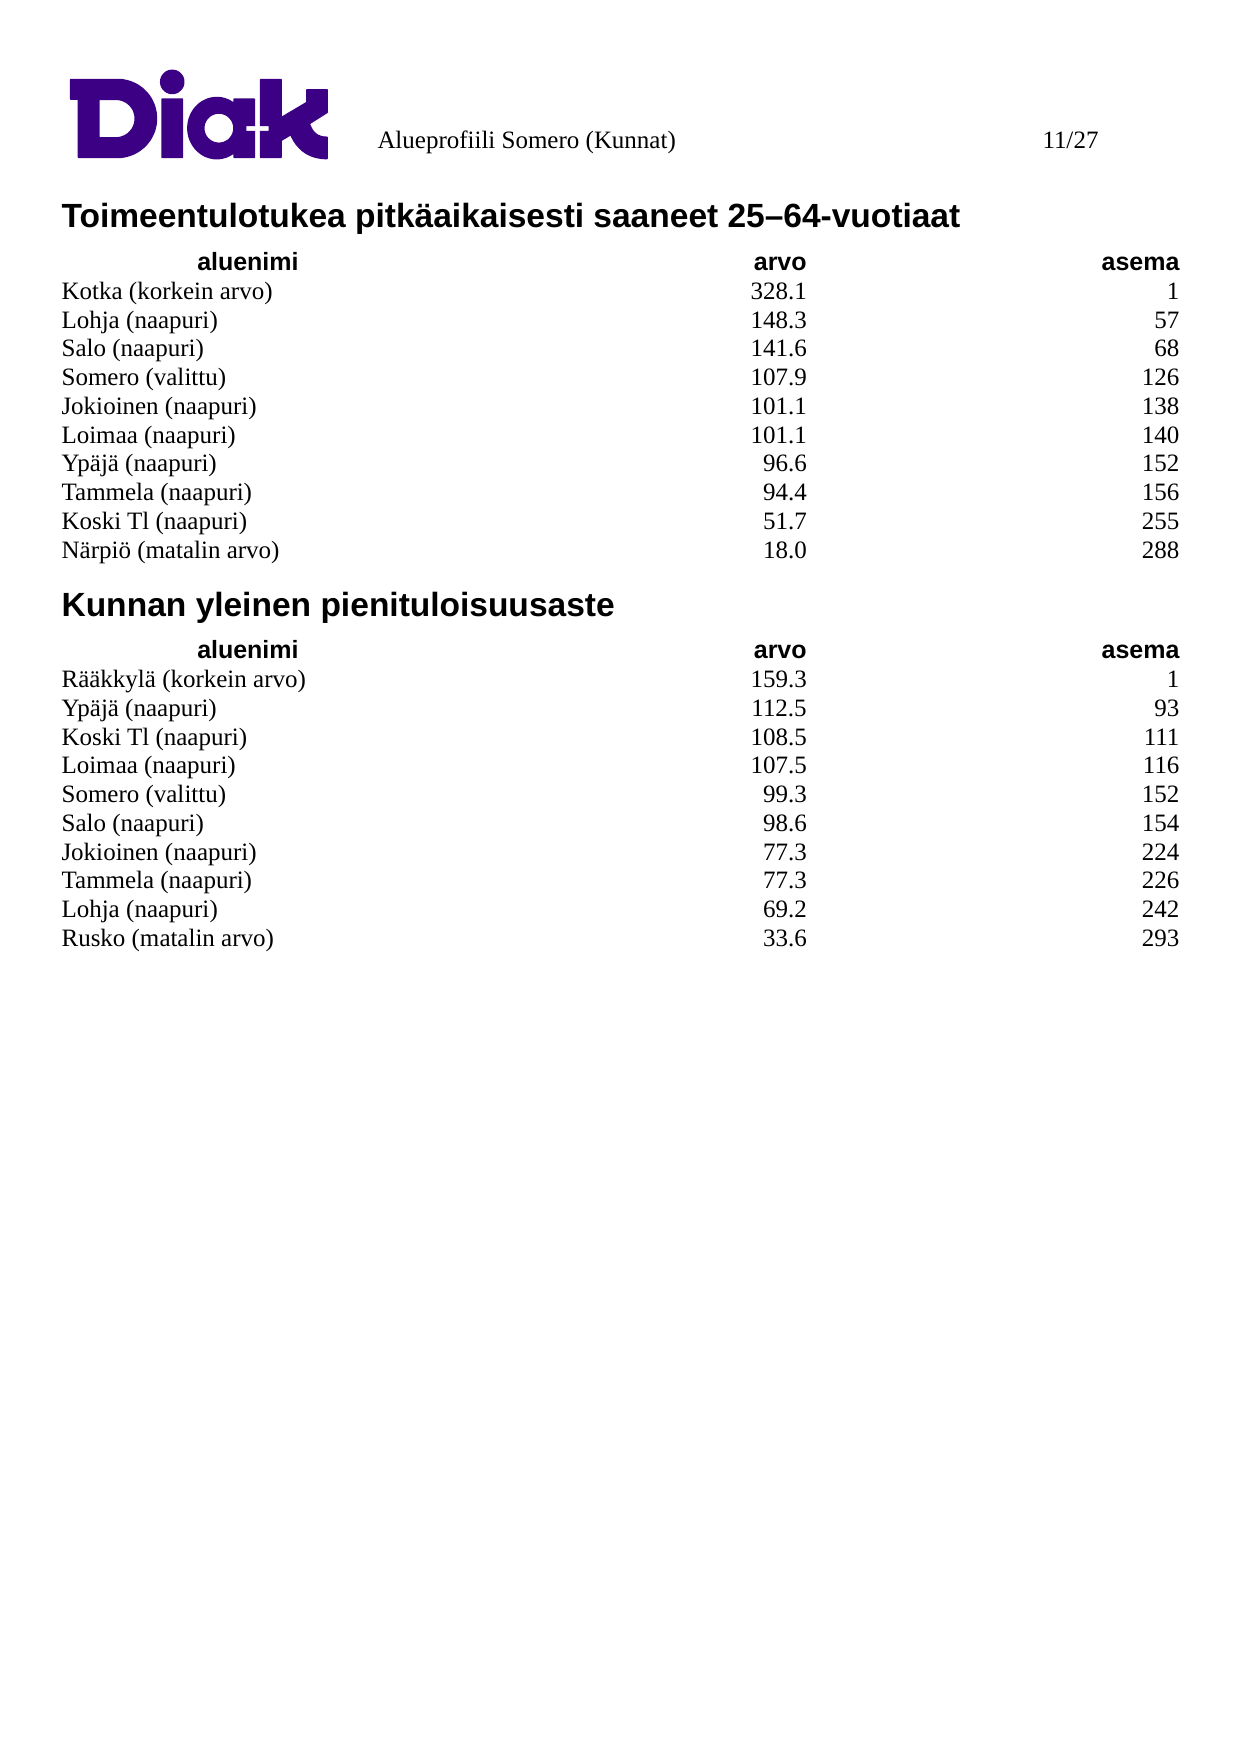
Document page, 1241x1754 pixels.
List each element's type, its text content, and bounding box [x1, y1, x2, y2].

table_cell Loimaa (naapuri) [61, 751, 434, 779]
table_cell Närpiö (matalin arvo) [61, 535, 434, 563]
table_cell 77.3 [434, 837, 806, 866]
table_cell 1 [806, 664, 1179, 693]
table_cell Jokioinen (naapuri) [61, 837, 434, 866]
table_cell 94.4 [434, 477, 806, 506]
table_header arvo [434, 636, 806, 664]
table_cell Kotka (korkein arvo) [61, 276, 434, 305]
table_cell Koski Tl (naapuri) [61, 506, 434, 535]
table_cell 140 [806, 420, 1179, 448]
table_cell 108.5 [434, 722, 806, 751]
table_cell 93 [806, 693, 1179, 722]
table_cell Ypäjä (naapuri) [61, 449, 434, 477]
table_cell 224 [806, 837, 1179, 866]
table_cell 101.1 [434, 391, 806, 420]
table_cell Tammela (naapuri) [61, 477, 434, 506]
table_header asema [806, 247, 1179, 276]
table_cell Koski Tl (naapuri) [61, 722, 434, 751]
table_cell 1 [806, 276, 1179, 305]
table_cell 69.2 [434, 894, 806, 923]
table_cell 101.1 [434, 420, 806, 448]
table_cell 255 [806, 506, 1179, 535]
table_cell Somero (valittu) [61, 779, 434, 808]
table_cell 141.6 [434, 334, 806, 362]
table_cell 33.6 [434, 923, 806, 952]
table_cell Rusko (matalin arvo) [61, 923, 434, 952]
table_cell 148.3 [434, 305, 806, 333]
table_cell Somero (valittu) [61, 362, 434, 391]
table_cell 138 [806, 391, 1179, 420]
table_cell 77.3 [434, 866, 806, 894]
subtitle Kunnan yleinen pienituloisuusaste [61, 584, 1179, 623]
table_cell 226 [806, 866, 1179, 894]
table_cell 18.0 [434, 535, 806, 563]
table_cell Salo (naapuri) [61, 808, 434, 837]
table_cell 57 [806, 305, 1179, 333]
table_cell 99.3 [434, 779, 806, 808]
table_header asema [806, 636, 1179, 664]
table_cell Lohja (naapuri) [61, 894, 434, 923]
table_cell 98.6 [434, 808, 806, 837]
table_cell 51.7 [434, 506, 806, 535]
table_cell 156 [806, 477, 1179, 506]
table_cell 152 [806, 779, 1179, 808]
table_cell 242 [806, 894, 1179, 923]
table_header aluenimi [61, 636, 434, 664]
table_cell 288 [806, 535, 1179, 563]
table_cell 159.3 [434, 664, 806, 693]
table_cell Tammela (naapuri) [61, 866, 434, 894]
table_cell 152 [806, 449, 1179, 477]
table_cell Ypäjä (naapuri) [61, 693, 434, 722]
table_cell 116 [806, 751, 1179, 779]
table_cell 328.1 [434, 276, 806, 305]
table_cell 96.6 [434, 449, 806, 477]
table_cell Rääkkylä (korkein arvo) [61, 664, 434, 693]
table_cell 126 [806, 362, 1179, 391]
table_cell Lohja (naapuri) [61, 305, 434, 333]
table_cell 111 [806, 722, 1179, 751]
table_header arvo [434, 247, 806, 276]
table_cell 107.9 [434, 362, 806, 391]
table_cell 68 [806, 334, 1179, 362]
table_cell 107.5 [434, 751, 806, 779]
table_cell Jokioinen (naapuri) [61, 391, 434, 420]
table_cell 154 [806, 808, 1179, 837]
table_header aluenimi [61, 247, 434, 276]
table_cell 293 [806, 923, 1179, 952]
table_cell 112.5 [434, 693, 806, 722]
table_cell Salo (naapuri) [61, 334, 434, 362]
table_cell Loimaa (naapuri) [61, 420, 434, 448]
subtitle Toimeentulotukea pitkäaikaisesti saaneet 25–64-vuotiaat [61, 196, 1179, 235]
